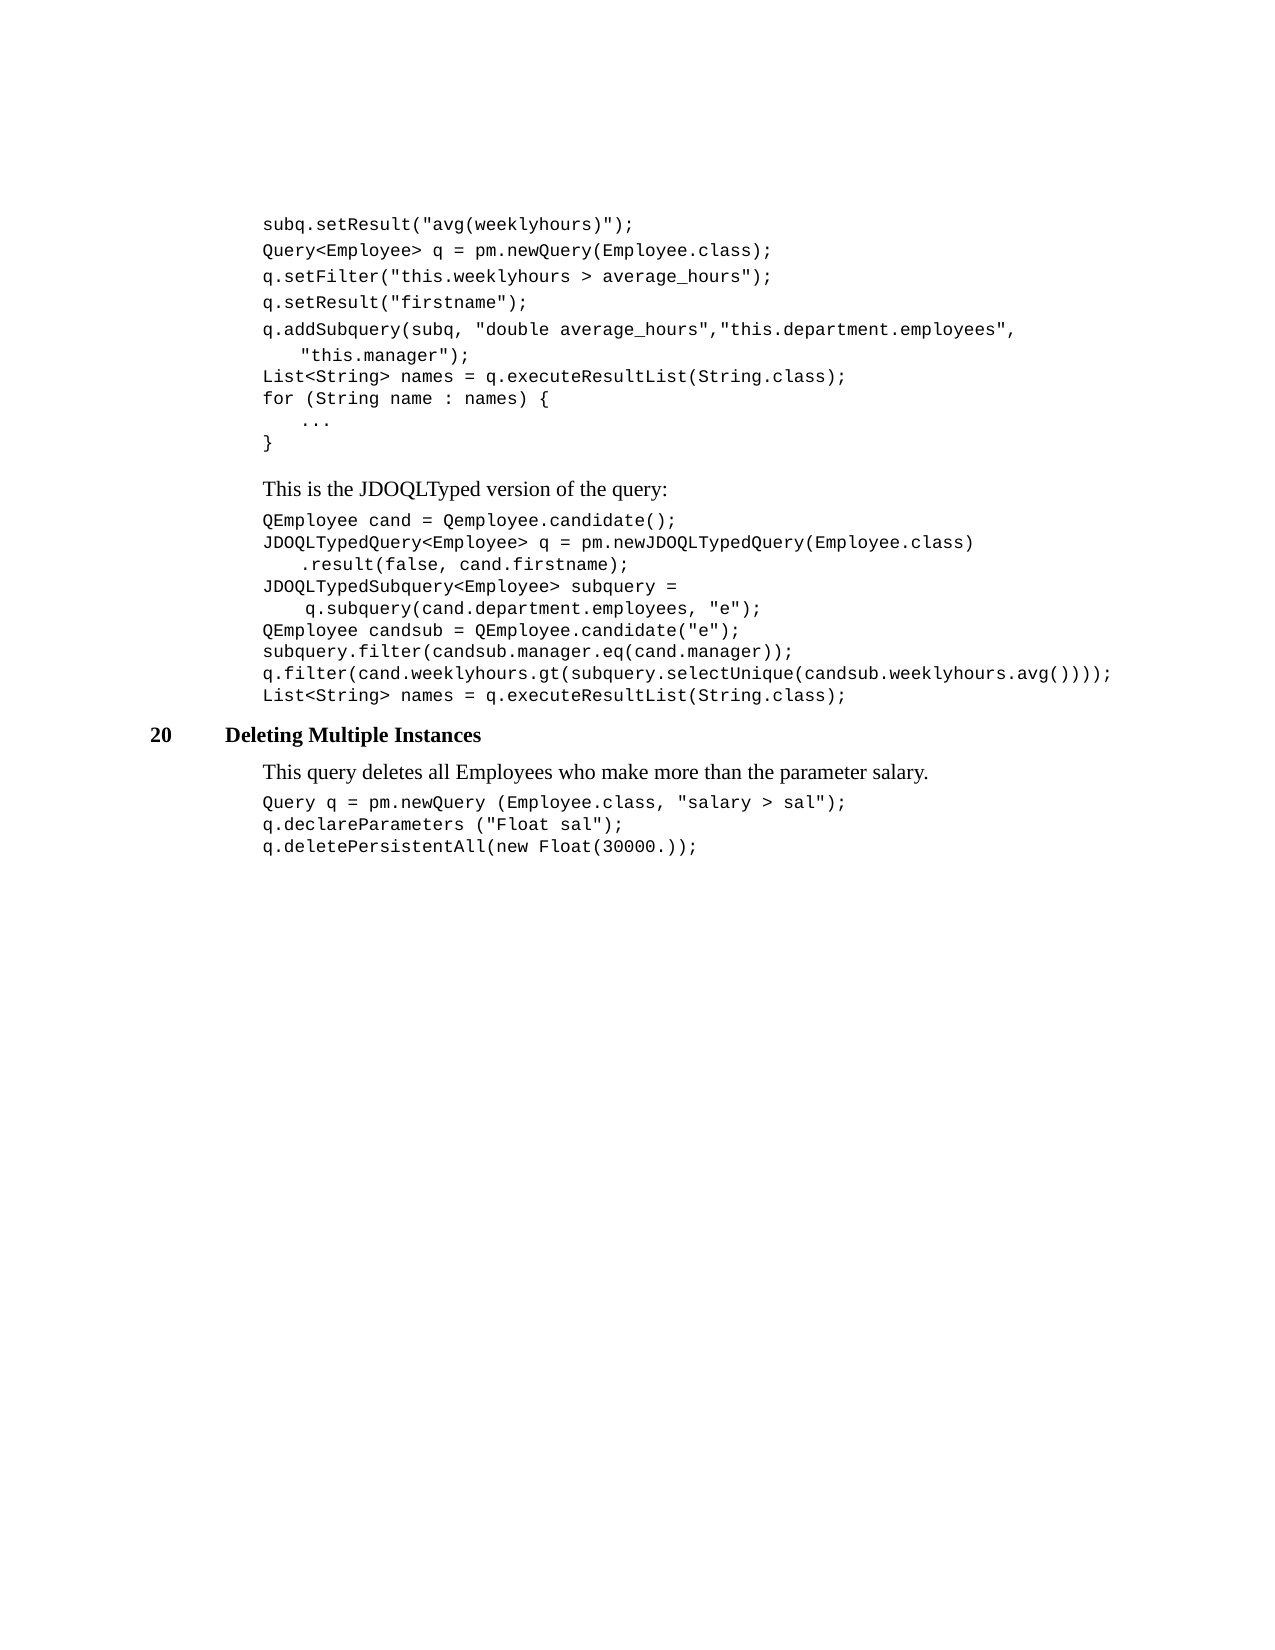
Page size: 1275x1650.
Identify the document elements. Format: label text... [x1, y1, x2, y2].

text q.setFilter("this.weeklyhours > average_hours"); [262, 262, 1125, 288]
text JDOQLTypedQuery<Employee> q = pm.newJDOQLTypedQuery(Employee.class) [262, 532, 1125, 554]
text QEmployee candsub = QEmployee.candidate("e"); [262, 619, 1125, 641]
text Query<Employee> q = pm.newQuery(Employee.class); [262, 236, 1125, 262]
text This query deletes all Employees who make more than the parameter salary. [262, 758, 1125, 784]
text JDOQLTypedSubquery<Employee> subquery = q.subquery(cand.department.employees, "e"); [262, 576, 1125, 619]
text q.declareParameters ("Float sal"); [262, 814, 1125, 836]
text q.deletePersistentAll(new Float(30000.)); [262, 836, 1125, 858]
text } [262, 432, 1125, 454]
text q.setResult("firstname"); [262, 288, 1125, 314]
text List<String> names = q.executeResultList(String.class); [262, 685, 1125, 707]
text .result(false, cand.firstname); [262, 554, 1125, 576]
text subquery.filter(candsub.manager.eq(cand.manager)); [262, 641, 1125, 663]
text q.addSubquery(subq, "double average_hours","this.department.employees", [262, 314, 1125, 340]
text QEmployee cand = Qemployee.candidate(); [262, 510, 1125, 532]
text "this.manager"); [262, 340, 1125, 366]
text Query q = pm.newQuery (Employee.class, "salary > sal"); [262, 792, 1125, 814]
text subq.setResult("avg(weeklyhours)"); [262, 210, 1125, 236]
text List<String> names = q.executeResultList(String.class); [262, 366, 1125, 388]
text ... [262, 410, 1125, 432]
text q.filter(cand.weeklyhours.gt(subquery.selectUnique(candsub.weeklyhours.avg()))); [262, 663, 1125, 685]
text for (String name : names) { [262, 388, 1125, 410]
subtitle Deleting Multiple Instances [150, 721, 1125, 747]
text This is the JDOQLTyped version of the query: [262, 476, 1125, 502]
